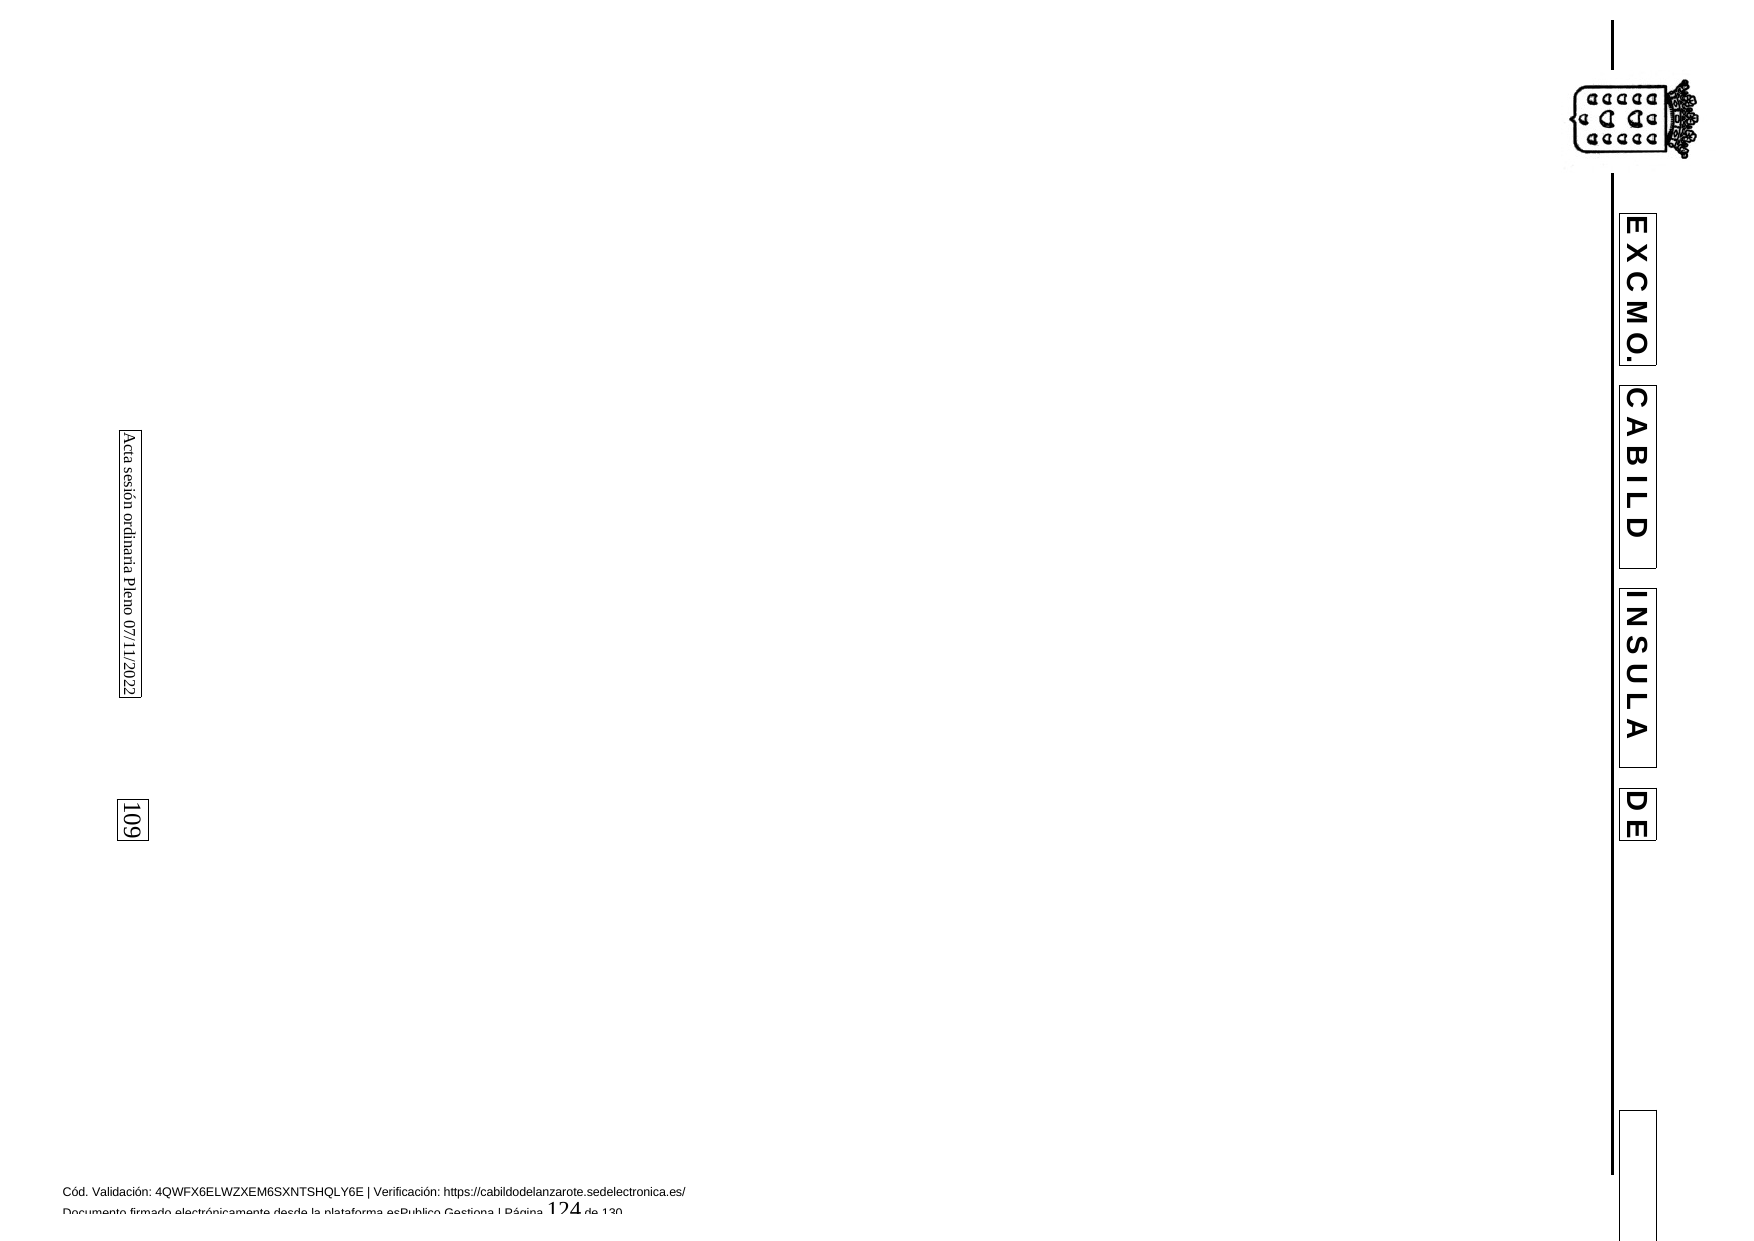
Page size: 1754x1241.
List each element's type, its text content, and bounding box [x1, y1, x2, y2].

text I N S U L A R [1620, 590, 1654, 767]
text D E [1621, 790, 1654, 840]
picture [1561, 70, 1716, 173]
text C A B I L D O [1620, 387, 1654, 568]
text E X C M O. [1621, 216, 1654, 365]
text Acta sesión ordinaria Pleno 07/11/2022 [121, 432, 140, 697]
text 109 [119, 801, 147, 840]
